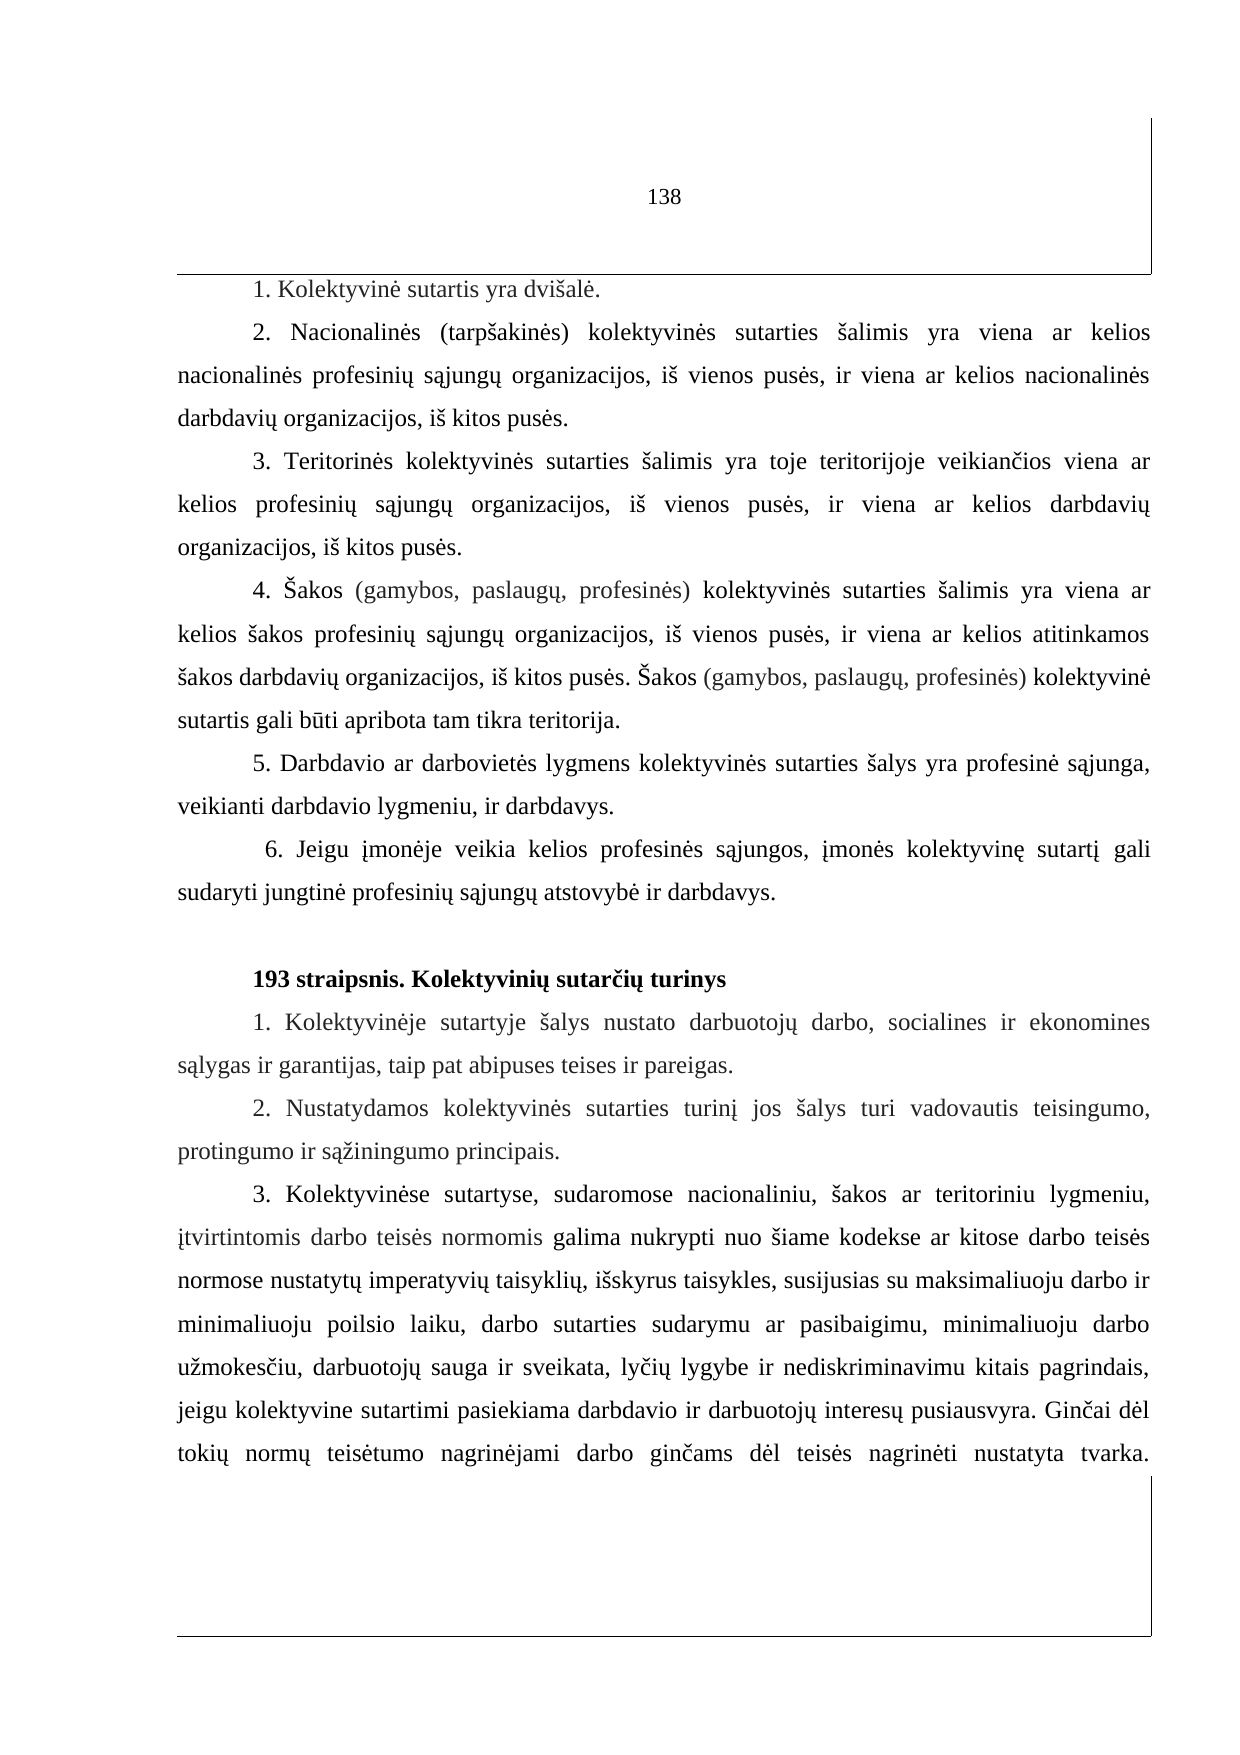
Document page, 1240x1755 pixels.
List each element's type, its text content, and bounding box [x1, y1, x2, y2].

text 193 straipsnis. Kolektyvinių sutarčių turinys [177, 964, 1151, 992]
text 4. Šakos (gamybos, paslaugų, profesinės) kolektyvinės sutarties šalimis yra viena ar kelios šakos profesinių sąjungų organizacijos, iš vienos pusės, ir viena ar kelios atitinkamos šakos darbdavių organizacijos, iš kitos pusės. Šakos (gamybos, paslaugų, profesinės) kolektyvinė sutartis gali būti apribota tam tikra teritorija. [177, 576, 1151, 734]
text 2. Nustatydamos kolektyvinės sutarties turinį jos šalys turi vadovautis teisingumo, protingumo ir sąžiningumo principais. [177, 1093, 1151, 1165]
text 6. Jeigu įmonėje veikia kelios profesinės sąjungos, įmonės kolektyvinę sutartį gali sudaryti jungtinė profesinių sąjungų atstovybė ir darbdavys. [177, 834, 1151, 906]
text 5. Darbdavio ar darbovietės lygmens kolektyvinės sutarties šalys yra profesinė sąjunga, veikianti darbdavio lygmeniu, ir darbdavys. [177, 748, 1151, 820]
text 1. Kolektyvinė sutartis yra dvišalė. [177, 274, 1151, 302]
text 3. Teritorinės kolektyvinės sutarties šalimis yra toje teritorijoje veikiančios viena ar kelios profesinių sąjungų organizacijos, iš vienos pusės, ir viena ar kelios darbdavių organizacijos, iš kitos pusės. [177, 446, 1151, 561]
text 3. Kolektyvinėse sutartyse, sudaromose nacionaliniu, šakos ar teritoriniu lygmeniu, įtvirtintomis darbo teisės normomis galima nukrypti nuo šiame kodekse ar kitose darbo teisės normose nustatytų imperatyvių taisyklių, išskyrus taisykles, susijusias su maksimaliuoju darbo ir minimaliuoju poilsio laiku, darbo sutarties sudarymu ar pasibaigimu, minimaliuoju darbo užmokesčiu, darbuotojų sauga ir sveikata, lyčių lygybe ir nediskriminavimu kitais pagrindais, jeigu kolektyvine sutartimi pasiekiama darbdavio ir darbuotojų interesų pusiausvyra. Ginčai dėl tokių normų teisėtumo nagrinėjami darbo ginčams dėl teisės nagrinėti nustatyta tvarka. [177, 1179, 1151, 1467]
text 1. Kolektyvinėje sutartyje šalys nustato darbuotojų darbo, socialines ir ekonomines sąlygas ir garantijas, taip pat abipuses teises ir pareigas. [177, 1007, 1151, 1079]
text 2. Nacionalinės (tarpšakinės) kolektyvinės sutarties šalimis yra viena ar kelios nacionalinės profesinių sąjungų organizacijos, iš vienos pusės, ir viena ar kelios nacionalinės darbdavių organizacijos, iš kitos pusės. [177, 317, 1151, 432]
